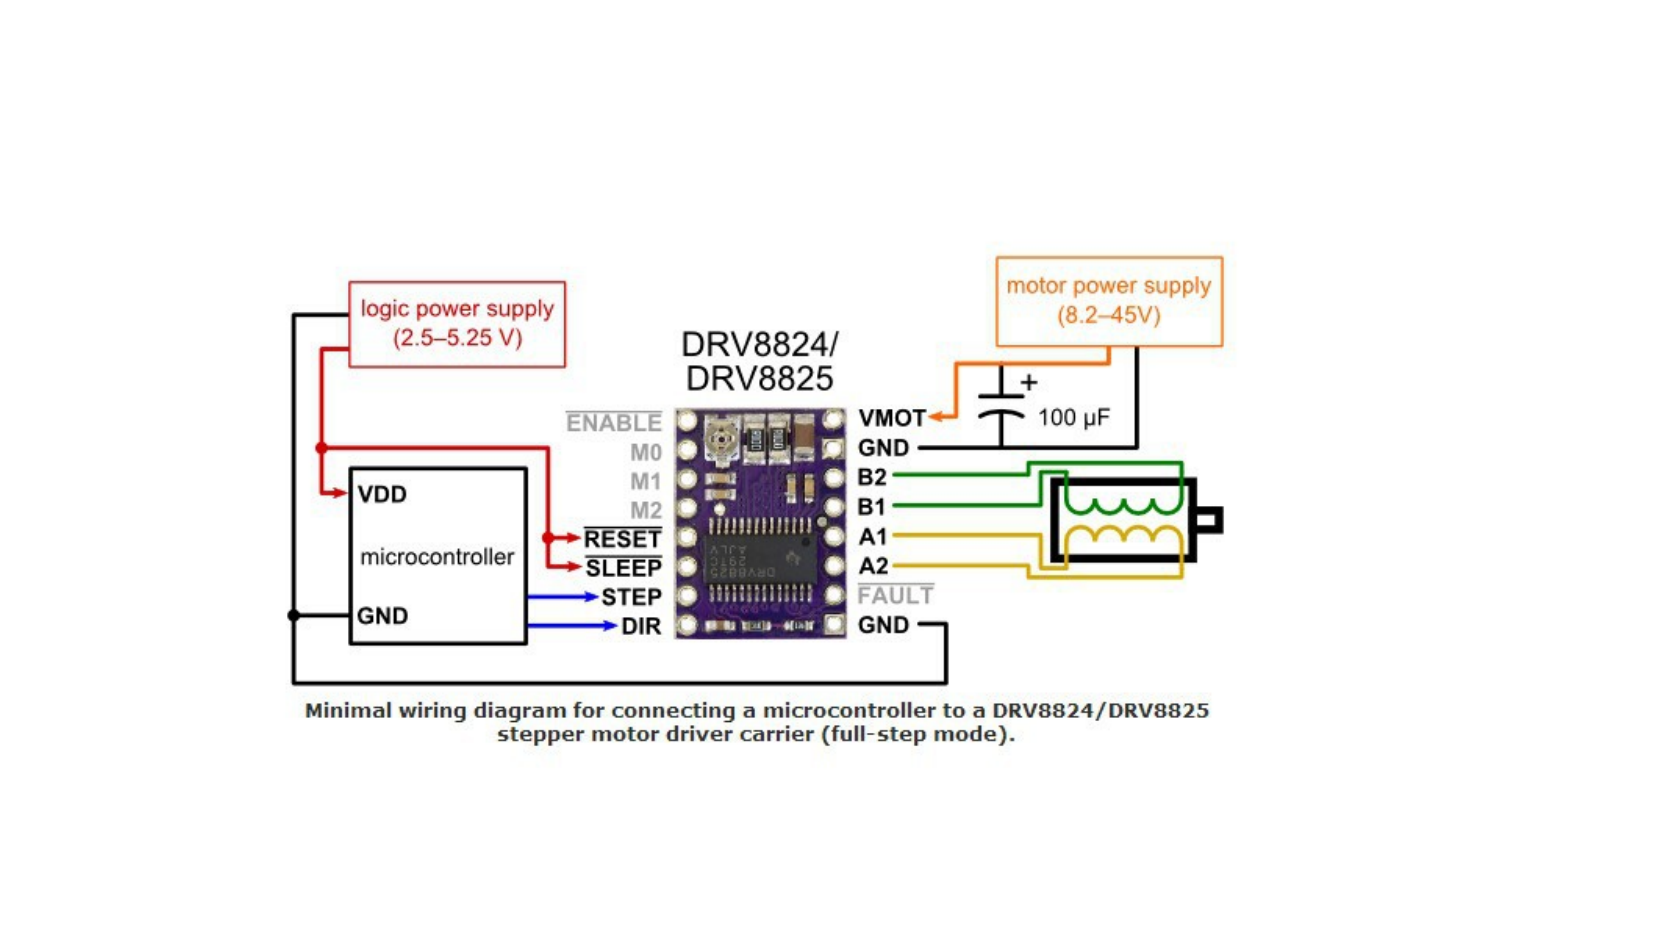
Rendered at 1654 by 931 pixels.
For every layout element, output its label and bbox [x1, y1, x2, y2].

picture [236, 192, 1260, 829]
